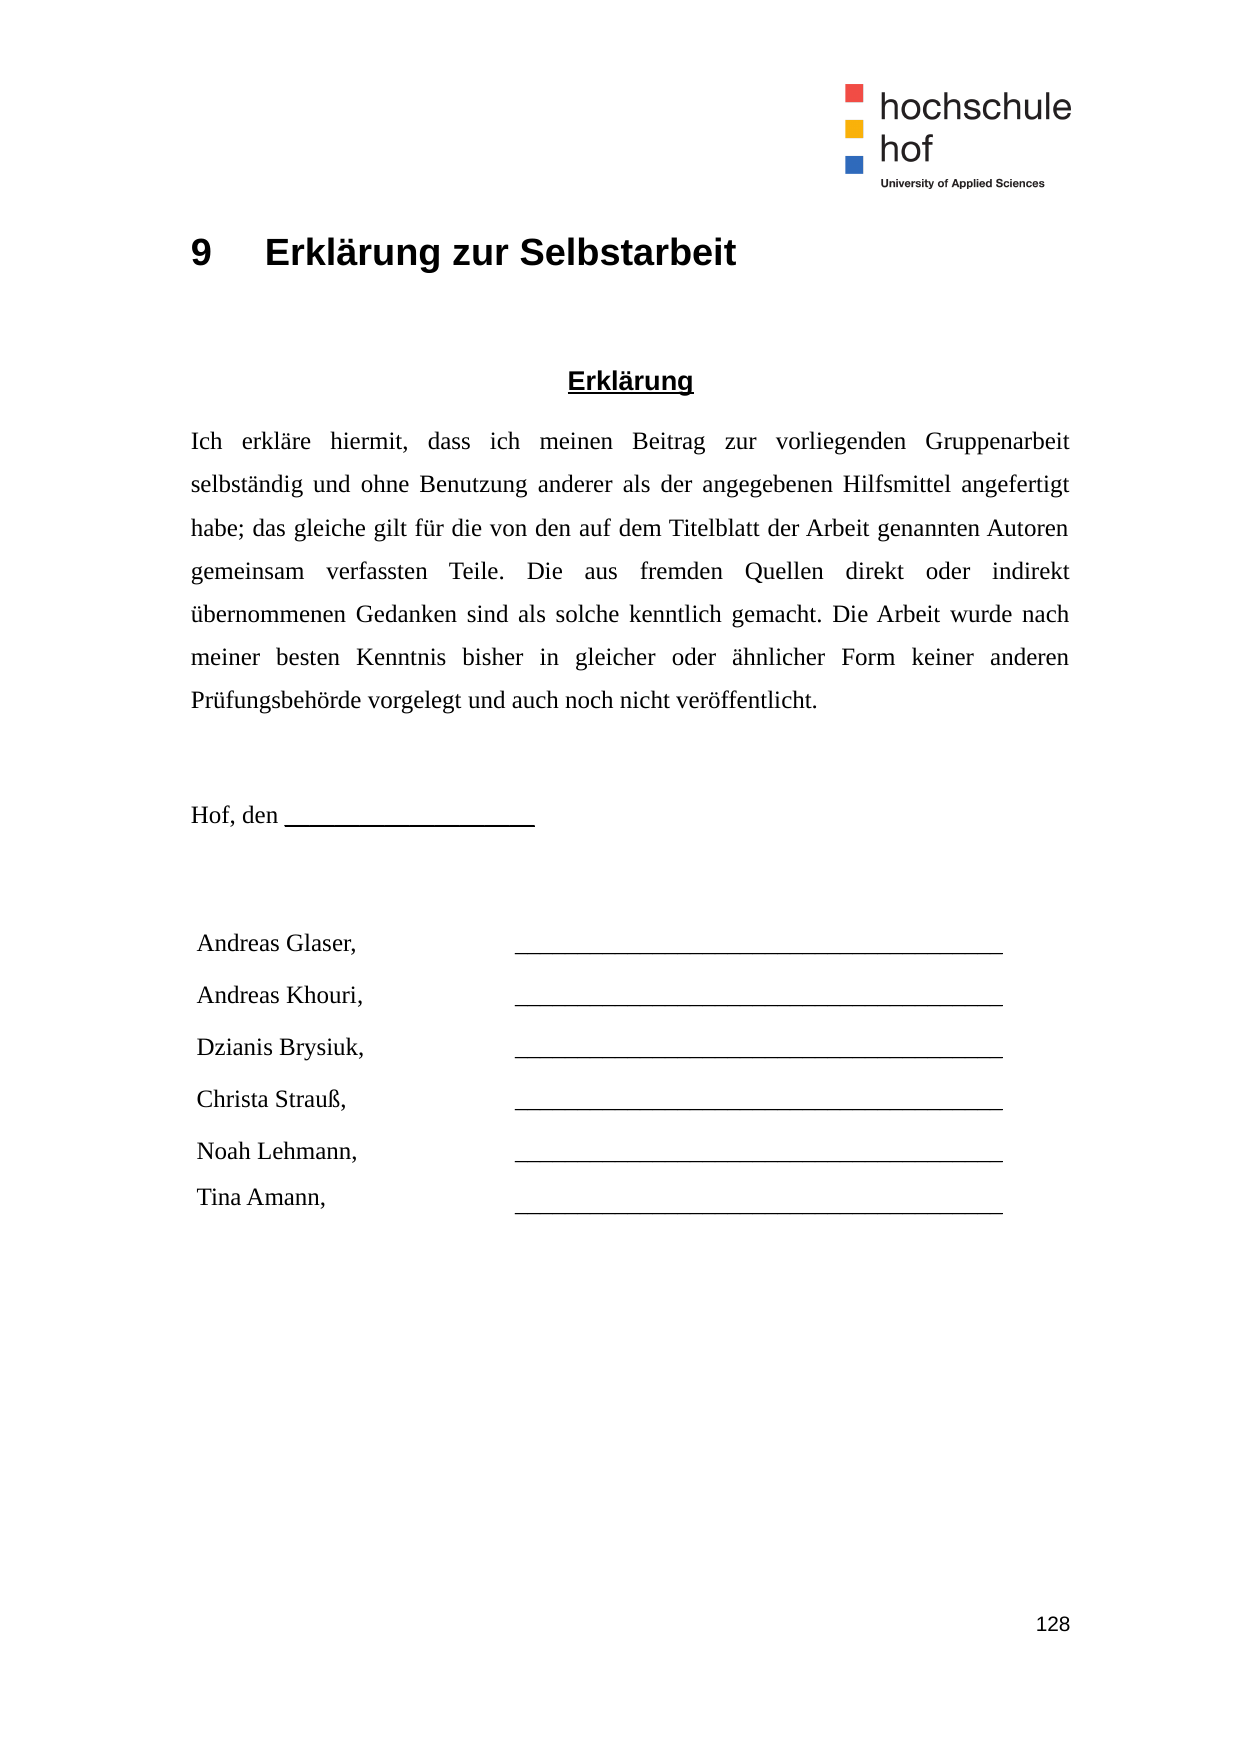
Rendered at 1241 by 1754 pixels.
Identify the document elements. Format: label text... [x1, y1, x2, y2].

table_cell _______________________________________ [509, 1176, 1070, 1228]
table_header Andreas Glaser, [191, 916, 509, 968]
table_cell Andreas Khouri, [191, 968, 509, 1020]
text Hof, den ____________________ [191, 801, 1070, 829]
text Ich erkläre hiermit, dass ich meinen Beitrag zur vorliegenden Gruppenarbeit selbständig und ohne Benutzung anderer als der angegebenen Hilfsmittel angefertigt habe; das gleiche gilt für die von den auf dem Titelblatt der Arbeit genannten Autoren gemeinsam verfassten Teile. Die aus fremden Quellen direkt oder indirekt übernommenen Gedanken sind als solche kenntlich gemacht. Die Arbeit wurde nach meiner besten Kenntnis bisher in gleicher oder ähnlicher Form keiner anderen Prüfungsbehörde vorgelegt und auch noch nicht veröffentlicht. [191, 426, 1070, 714]
table_cell Christa Strauß, [191, 1072, 509, 1124]
table_cell Tina Amann, [191, 1176, 509, 1228]
table_cell Dzianis Brysiuk, [191, 1020, 509, 1072]
table_cell _______________________________________ [509, 1124, 1070, 1176]
table_cell _______________________________________ [509, 968, 1070, 1020]
picture [845, 84, 1071, 189]
table_cell Noah Lehmann, [191, 1124, 509, 1176]
table_cell _______________________________________ [509, 1072, 1070, 1124]
subtitle Erklärung zur Selbstarbeit [191, 229, 1070, 273]
table_header _______________________________________ [509, 916, 1070, 968]
text Erklärung [191, 365, 1070, 396]
table_cell _______________________________________ [509, 1020, 1070, 1072]
